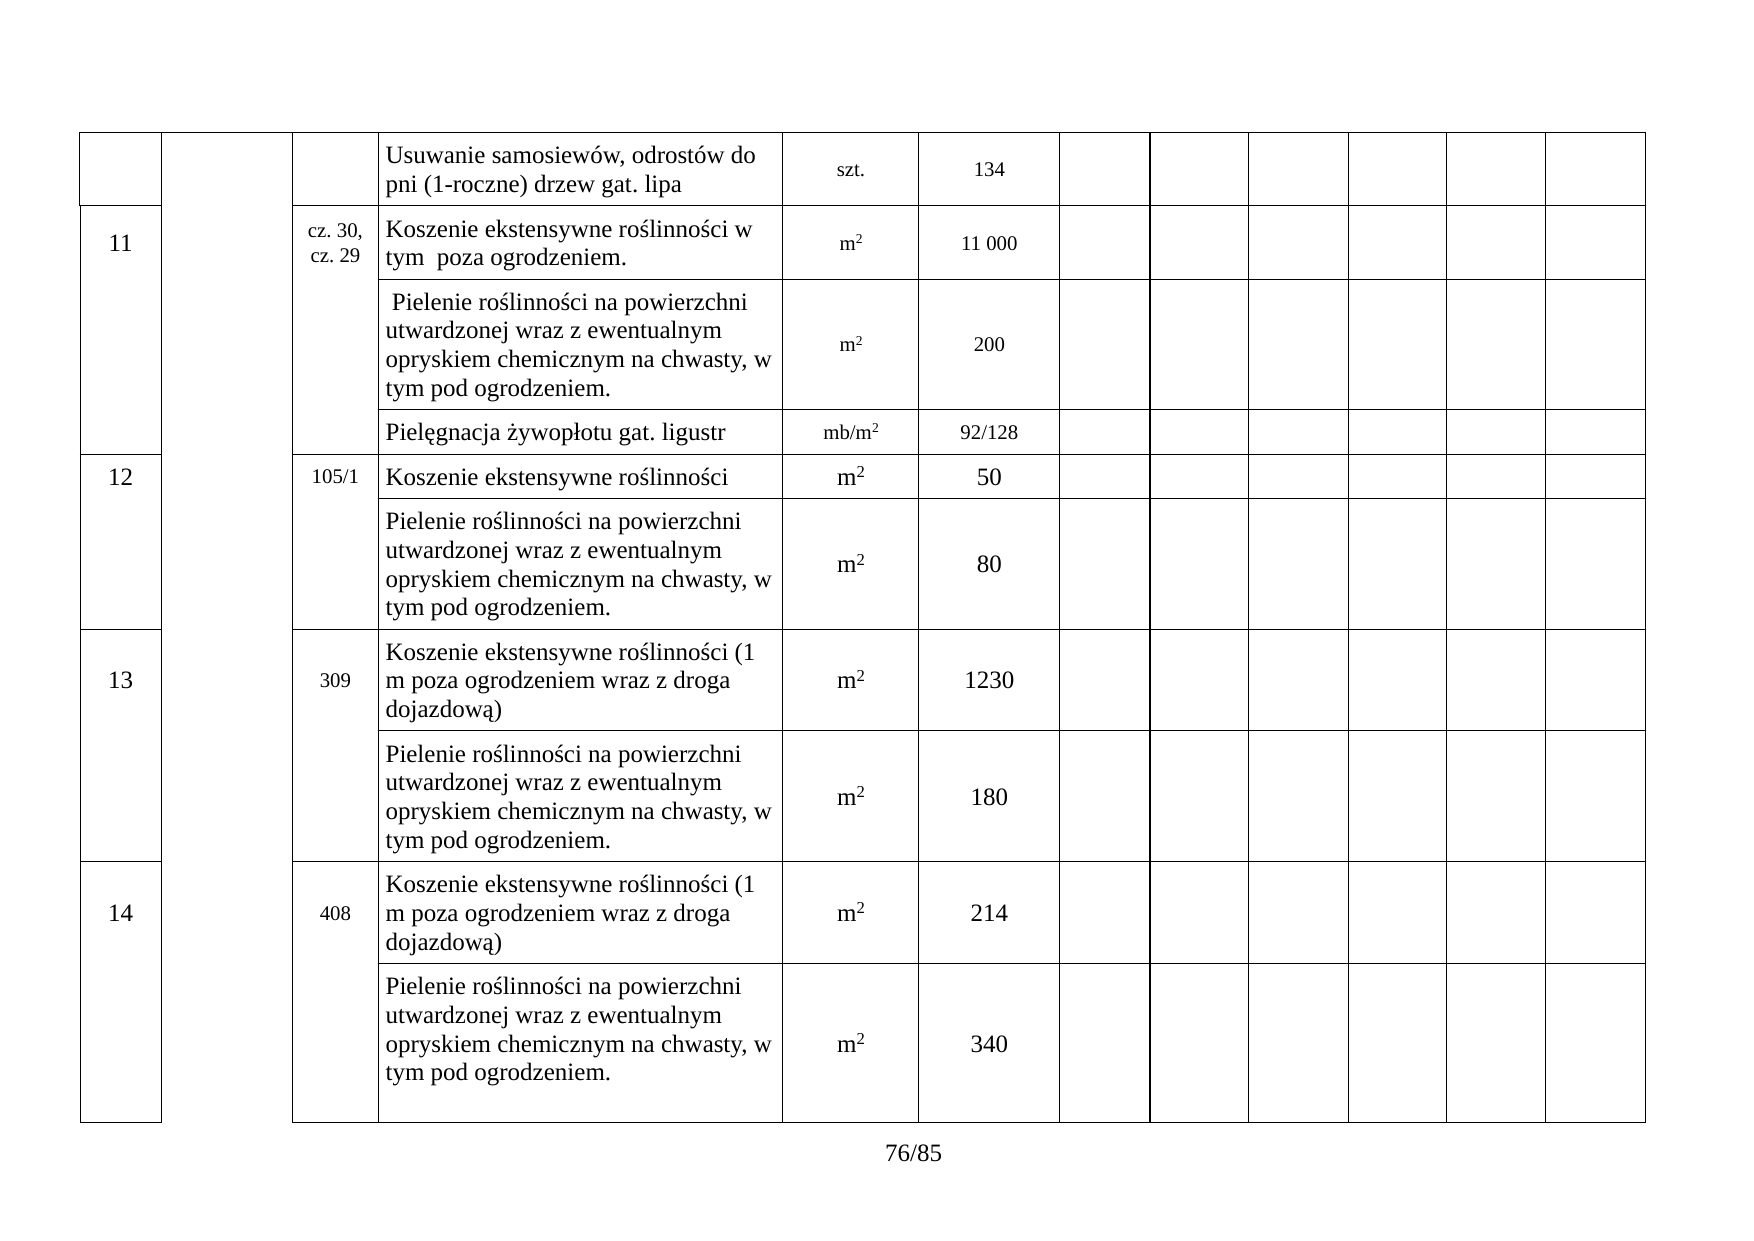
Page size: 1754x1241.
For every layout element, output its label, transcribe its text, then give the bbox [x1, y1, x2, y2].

table_cell [81, 730, 161, 861]
table_cell [1546, 731, 1645, 861]
table_cell m2 [783, 731, 918, 861]
table_cell [1546, 862, 1645, 963]
table_cell [1060, 499, 1149, 628]
table_cell [1546, 630, 1645, 730]
table_cell m2 [783, 964, 918, 1122]
table_cell [1249, 630, 1348, 730]
table_cell [1249, 410, 1348, 453]
table_cell Koszenie ekstensywne roślinności (1 m poza ogrodzeniem wraz z droga dojazdową) [379, 862, 782, 963]
table_cell [1349, 964, 1446, 1122]
table_cell [1249, 133, 1348, 205]
table_cell [1546, 410, 1645, 453]
table_cell [1546, 280, 1645, 409]
table_cell 11 [81, 206, 161, 278]
table_cell m2 [783, 280, 918, 409]
table_cell [1151, 862, 1248, 963]
table_cell [293, 279, 378, 409]
table_cell [162, 963, 292, 1122]
table_cell [1447, 499, 1545, 628]
table_cell 11 000 [919, 206, 1059, 278]
table_cell [1349, 731, 1446, 861]
table_cell [1447, 630, 1545, 730]
table_cell [1151, 630, 1248, 730]
table_cell [81, 963, 161, 1122]
table_cell 14 [81, 862, 161, 963]
table_cell 105/1 [293, 455, 378, 498]
table_cell [162, 409, 292, 453]
table_cell [1546, 133, 1645, 205]
table_cell cz. 30, cz. 29 [293, 206, 378, 278]
table_cell [1249, 455, 1348, 498]
table_cell 13 [81, 630, 161, 730]
table_cell [1546, 206, 1645, 278]
table_cell [1151, 410, 1248, 453]
table_cell [1060, 862, 1149, 963]
table_cell 12 [81, 455, 161, 498]
table_cell Usuwanie samosiewów, odrostów do pni (1-roczne) drzew gat. lipa [379, 133, 782, 205]
table_cell [1151, 133, 1248, 205]
table_cell 80 [919, 499, 1059, 628]
table_cell [1349, 133, 1446, 205]
table_cell Pielenie roślinności na powierzchni utwardzonej wraz z ewentualnym opryskiem chemicznym na chwasty, w tym pod ogrodzeniem. [379, 964, 782, 1122]
table_cell [1151, 964, 1248, 1122]
table_cell [1249, 862, 1348, 963]
table_cell [1060, 280, 1149, 409]
table_cell [1447, 206, 1545, 278]
table_cell [80, 133, 161, 205]
table_cell [1447, 280, 1545, 409]
table_cell 214 [919, 862, 1059, 963]
table_cell [1447, 862, 1545, 963]
table_cell [1249, 206, 1348, 278]
table_cell [1447, 410, 1545, 453]
table_cell [162, 629, 292, 730]
table_cell [81, 409, 161, 453]
table_cell Pielenie roślinności na powierzchni utwardzonej wraz z ewentualnym opryskiem chemicznym na chwasty, w tym pod ogrodzeniem. [379, 731, 782, 861]
table_cell [162, 861, 292, 963]
table_cell [293, 730, 378, 861]
table_cell Pielęgnacja żywopłotu gat. ligustr [379, 410, 782, 453]
table_cell [1249, 964, 1348, 1122]
table_cell [1249, 280, 1348, 409]
table_cell [293, 963, 378, 1122]
table_cell [1349, 280, 1446, 409]
table_cell [1151, 280, 1248, 409]
table_cell [1447, 731, 1545, 861]
table_cell 92/128 [919, 410, 1059, 453]
table_cell [81, 498, 161, 628]
table_cell m2 [783, 455, 918, 498]
table_cell [293, 498, 378, 628]
table_cell [1349, 410, 1446, 453]
table_cell m2 [783, 206, 918, 278]
table_cell [293, 409, 378, 453]
table_cell [1546, 455, 1645, 498]
table_cell [162, 133, 292, 205]
table_cell [1349, 206, 1446, 278]
table_cell m2 [783, 499, 918, 628]
table_cell mb/m2 [783, 410, 918, 453]
table_cell m2 [783, 630, 918, 730]
table_cell szt. [783, 133, 918, 205]
table_cell [81, 279, 161, 409]
table_cell [1249, 731, 1348, 861]
table_cell [1447, 964, 1545, 1122]
table_cell Pielenie roślinności na powierzchni utwardzonej wraz z ewentualnym opryskiem chemicznym na chwasty, w tym pod ogrodzeniem. [379, 280, 782, 409]
table_cell [1349, 630, 1446, 730]
table_cell [162, 498, 292, 628]
table_cell [1447, 133, 1545, 205]
table_cell [162, 454, 292, 498]
table_cell [1447, 455, 1545, 498]
table_cell [1349, 455, 1446, 498]
table_cell m2 [783, 862, 918, 963]
table_cell [1151, 499, 1248, 628]
table_cell [1060, 731, 1149, 861]
table_cell Koszenie ekstensywne roślinności (1 m poza ogrodzeniem wraz z droga dojazdową) [379, 630, 782, 730]
table_cell [293, 133, 378, 205]
table_cell 408 [293, 862, 378, 963]
table_cell [1151, 206, 1248, 278]
table_cell [162, 730, 292, 861]
table_cell [1060, 630, 1149, 730]
table_cell [1060, 206, 1149, 278]
table_cell 134 [919, 133, 1059, 205]
table_cell 50 [919, 455, 1059, 498]
table_cell [1151, 455, 1248, 498]
table_cell [1546, 964, 1645, 1122]
table_cell 180 [919, 731, 1059, 861]
table_cell Koszenie ekstensywne roślinności w tym poza ogrodzeniem. [379, 206, 782, 278]
table_cell [162, 279, 292, 409]
table_cell Koszenie ekstensywne roślinności [379, 455, 782, 498]
table_cell [1060, 455, 1149, 498]
table_cell 200 [919, 280, 1059, 409]
table_cell [1151, 731, 1248, 861]
table_cell [1060, 964, 1149, 1122]
table_cell [162, 205, 292, 278]
table_cell [1349, 862, 1446, 963]
table_cell [1060, 133, 1149, 205]
table_cell [1349, 499, 1446, 628]
table_cell [1546, 499, 1645, 628]
table_cell [1249, 499, 1348, 628]
table_cell 309 [293, 630, 378, 730]
table_cell Pielenie roślinności na powierzchni utwardzonej wraz z ewentualnym opryskiem chemicznym na chwasty, w tym pod ogrodzeniem. [379, 499, 782, 628]
table_cell 340 [919, 964, 1059, 1122]
table_cell [1060, 410, 1149, 453]
table_cell 1230 [919, 630, 1059, 730]
